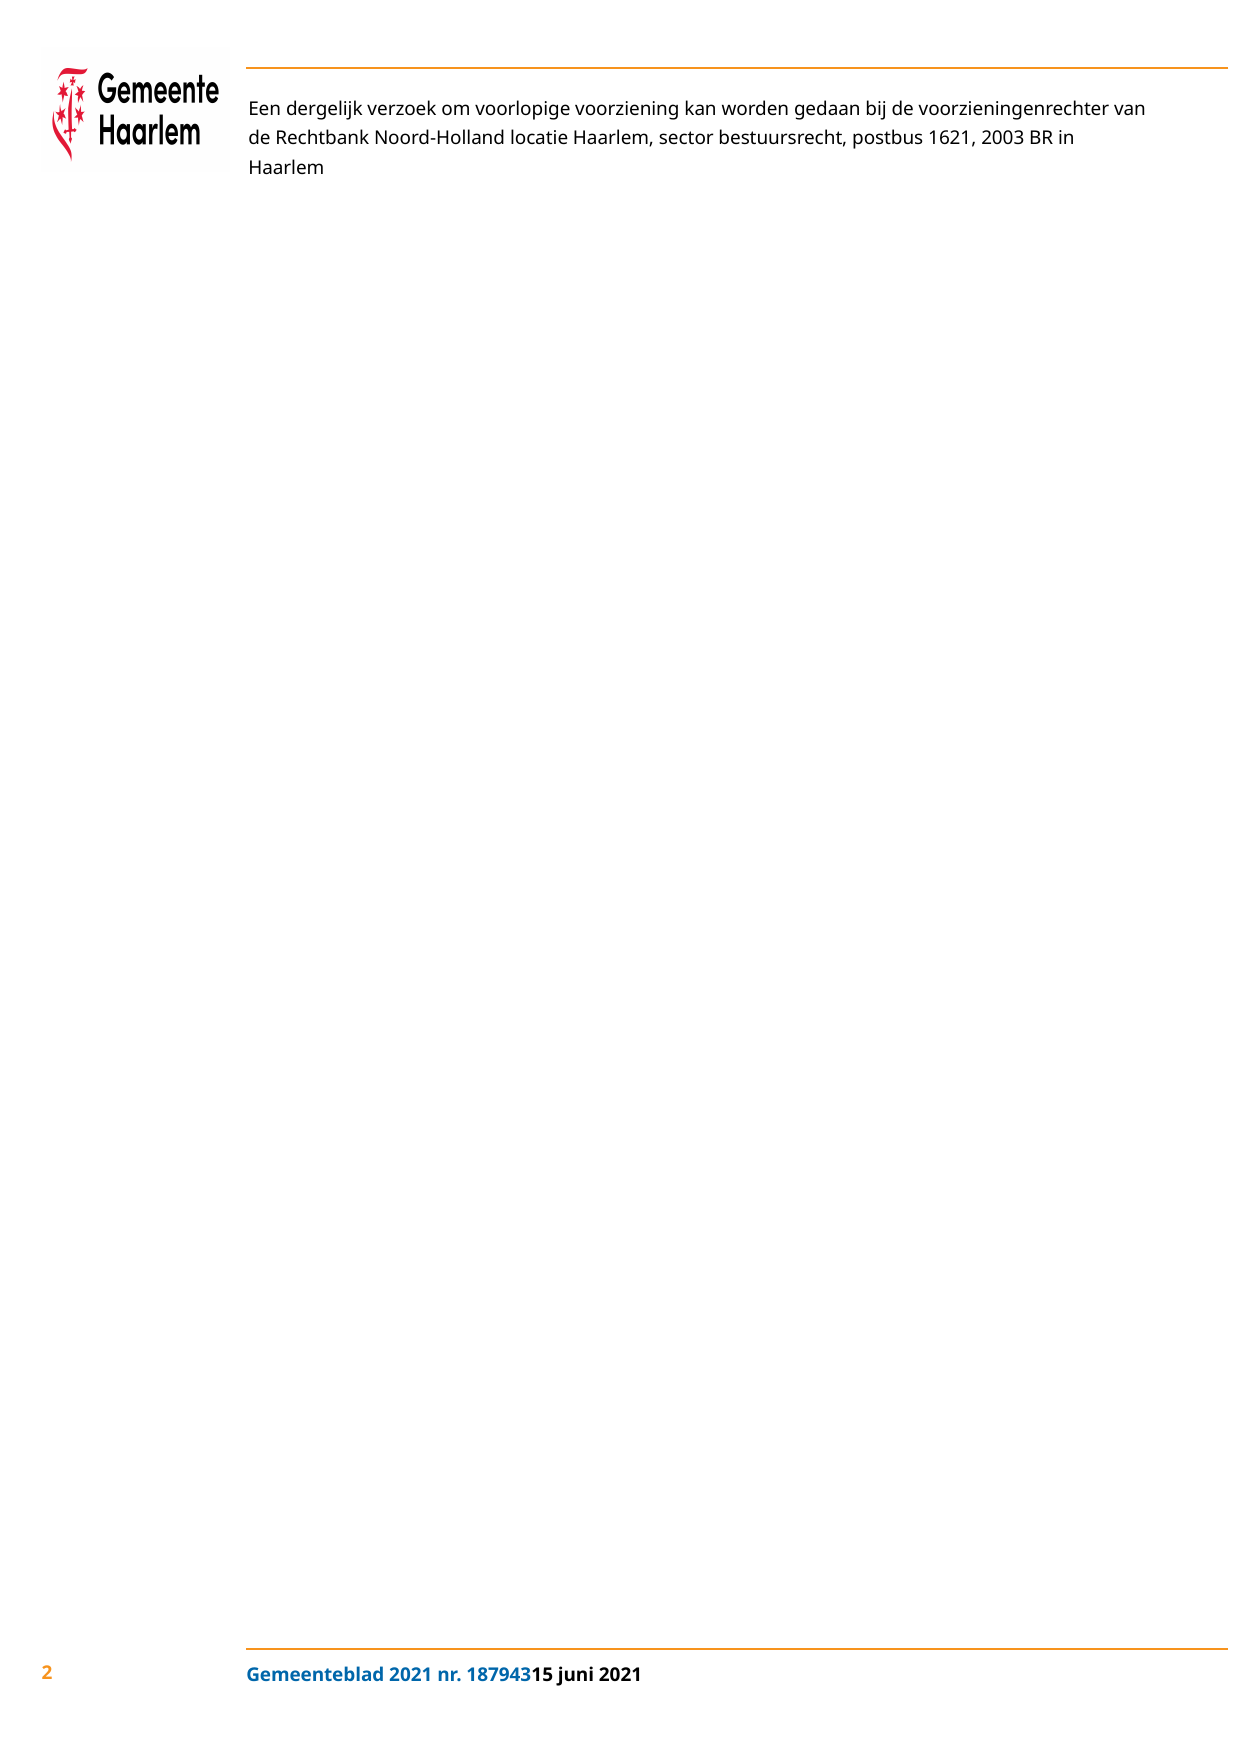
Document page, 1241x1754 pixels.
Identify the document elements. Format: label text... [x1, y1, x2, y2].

text Een dergelijk verzoek om voorlopige voorziening kan worden gedaan bij de voorzieningenrechter van de Rechtbank Noord-Holland locatie Haarlem, sector bestuursrecht, postbus 1621, 2003 BR in Haarlem [248, 95, 1152, 180]
picture [41, 47, 231, 172]
